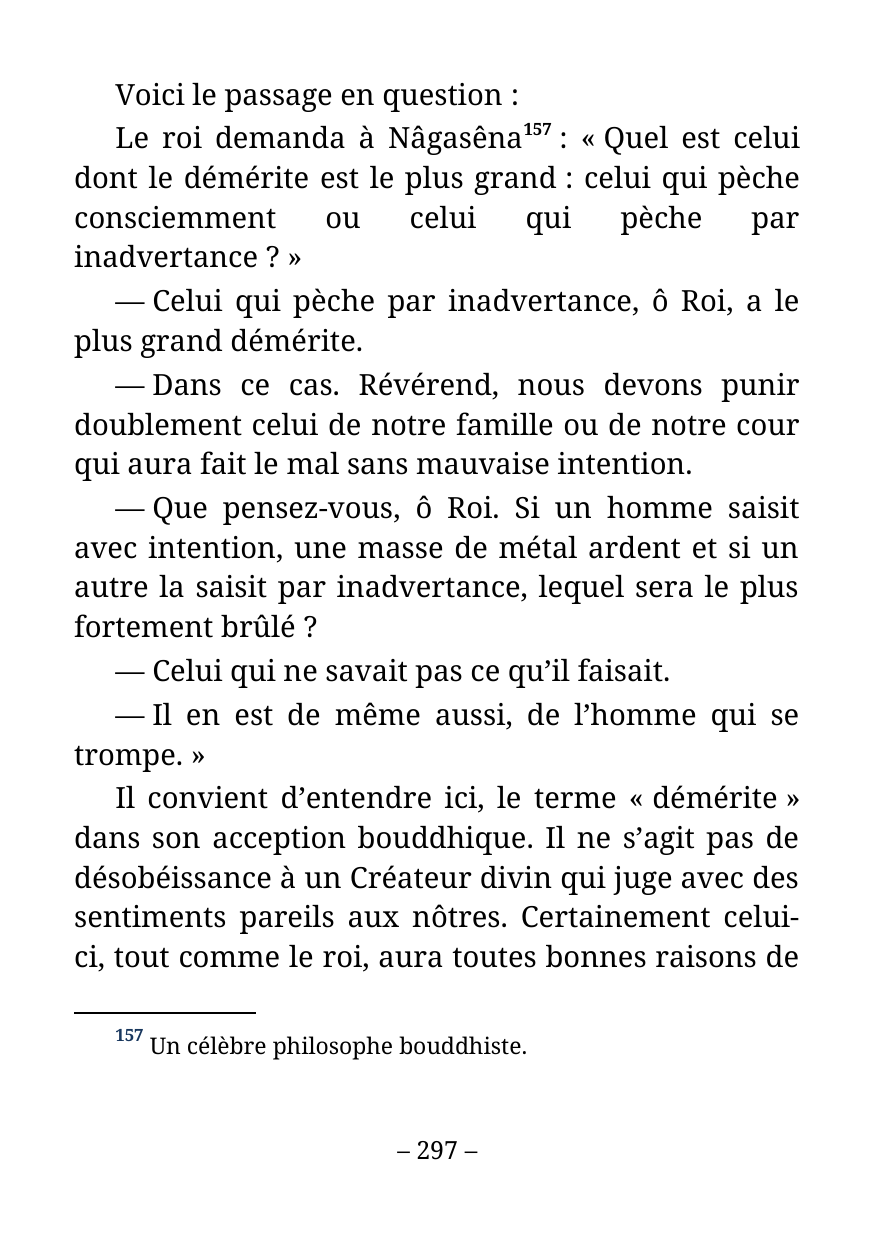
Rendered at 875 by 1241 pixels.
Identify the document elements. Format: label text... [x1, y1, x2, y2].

text — Il en est de même aussi, de l’homme qui se trompe. » [74, 694, 800, 773]
text — Celui qui ne savait pas ce qu’il faisait. [74, 650, 800, 690]
text Un célèbre philosophe bouddhiste. [74, 1023, 800, 1063]
text Il convient d’entendre ici, le terme « démérite » dans son acception bouddhique. Il ne s’agit pas de désobéissance à un Créateur divin qui juge avec des sentiments pareils aux nôtres. Certainement celui-ci, tout comme le roi, aura toutes bonnes raisons de [74, 778, 800, 976]
text — Que pensez-vous, ô Roi. Si un homme saisit avec intention, une masse de métal ardent et si un autre la saisit par inadvertance, lequel sera le plus fortement brûlé ? [74, 487, 800, 646]
text — Celui qui pèche par inadvertance, ô Roi, a le plus grand démérite. [74, 281, 800, 360]
text Voici le passage en question : [74, 74, 800, 113]
text Le roi demanda à Nâgasêna : « Quel est celui dont le démérite est le plus grand : celui qui pèche consciemment ou celui qui pèche par inadvertance ? » [74, 118, 800, 276]
text — Dans ce cas. Révérend, nous devons punir doublement celui de notre famille ou de notre cour qui aura fait le mal sans mauvaise intention. [74, 364, 800, 483]
